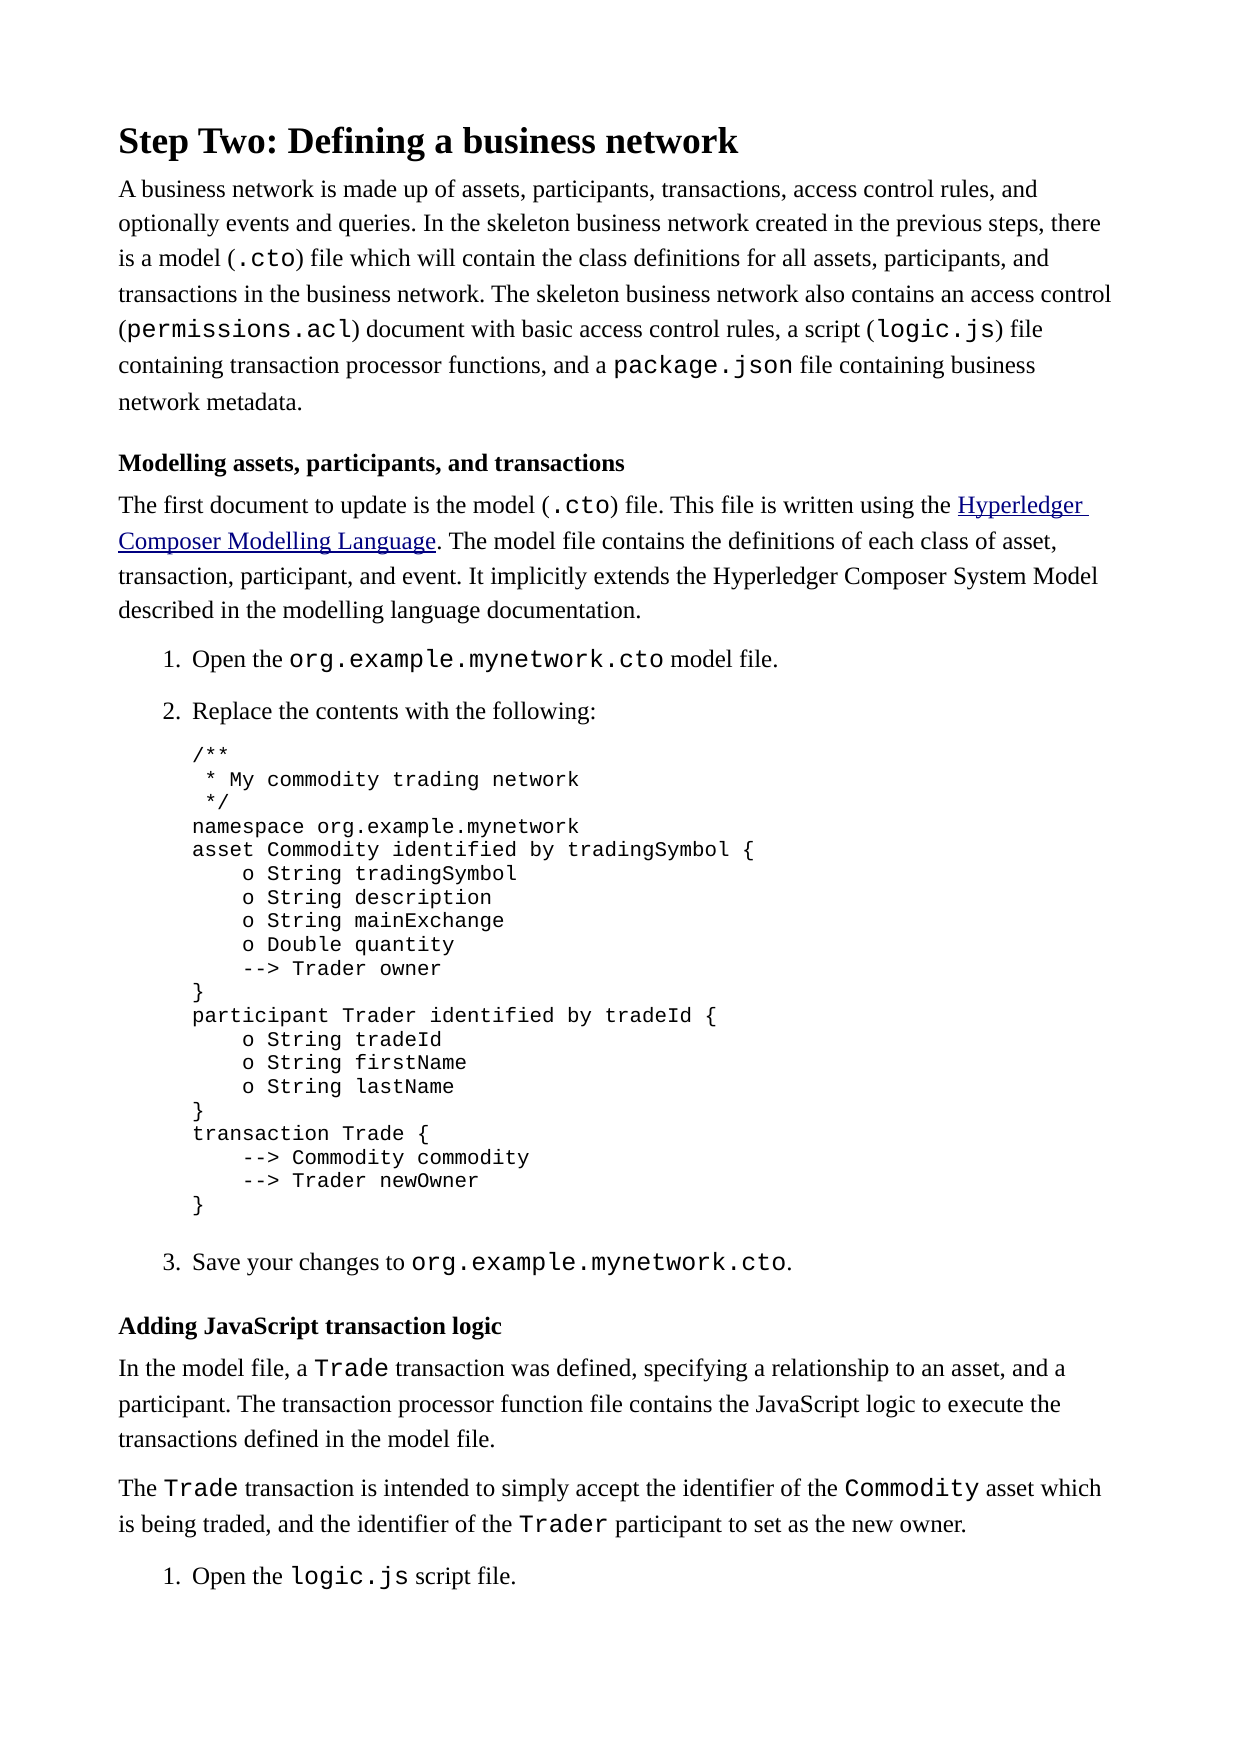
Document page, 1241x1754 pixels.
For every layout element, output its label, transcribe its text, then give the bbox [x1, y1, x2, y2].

list Save your changes to org.example.mynetwork.cto. [162, 1247, 1122, 1278]
text The first document to update is the model (.cto) file. This file is written using the Hyperledger Composer Modelling Language. The model file contains the definitions of each class of asset, transaction, participant, and event. It implicitly extends the Hyperledger Composer System Model described in the modelling language documentation. [118, 490, 1122, 624]
list } [162, 1099, 1122, 1123]
list o String mainExchange [162, 910, 1122, 934]
subtitle Step Two: Defining a business network [118, 118, 1122, 161]
list Open the org.example.mynetwork.cto model file. [162, 644, 1122, 675]
list } [162, 981, 1122, 1005]
list o String description [162, 887, 1122, 910]
list transaction Trade { [162, 1123, 1122, 1147]
text The Trade transaction is intended to simply accept the identifier of the Commodity asset which is being traded, and the identifier of the Trader participant to set as the new owner. [118, 1473, 1122, 1540]
list o String firstName [162, 1052, 1122, 1076]
list o Double quantity [162, 934, 1122, 958]
list o String tradingSymbol [162, 863, 1122, 887]
list o String tradeId [162, 1029, 1122, 1052]
list --> Trader owner [162, 958, 1122, 981]
text A business network is made up of assets, participants, transactions, access control rules, and optionally events and queries. In the skeleton business network created in the previous steps, there is a model (.cto) file which will contain the class definitions for all assets, participants, and transactions in the business network. The skeleton business network also contains an access control (permissions.acl) document with basic access control rules, a script (logic.js) file containing transaction processor functions, and a package.json file containing business network metadata. [118, 174, 1122, 416]
list --> Commodity commodity [162, 1147, 1122, 1171]
subtitle Modelling assets, participants, and transactions [118, 448, 1122, 477]
subtitle Adding JavaScript transaction logic [118, 1311, 1122, 1340]
list } [162, 1194, 1122, 1218]
list participant Trader identified by tradeId { [162, 1005, 1122, 1029]
text In the model file, a Trade transaction was defined, specifying a relationship to an asset, and a participant. The transaction processor function file contains the JavaScript logic to execute the transactions defined in the model file. [118, 1353, 1122, 1452]
list Open the logic.js script file. [162, 1561, 1122, 1592]
list Replace the contents with the following: [162, 696, 1122, 724]
list */ [162, 792, 1122, 816]
list * My commodity trading network [162, 768, 1122, 792]
list namespace org.example.mynetwork [162, 816, 1122, 839]
list --> Trader newOwner [162, 1171, 1122, 1194]
list /** [162, 745, 1122, 768]
list asset Commodity identified by tradingSymbol { [162, 839, 1122, 863]
list o String lastName [162, 1076, 1122, 1099]
